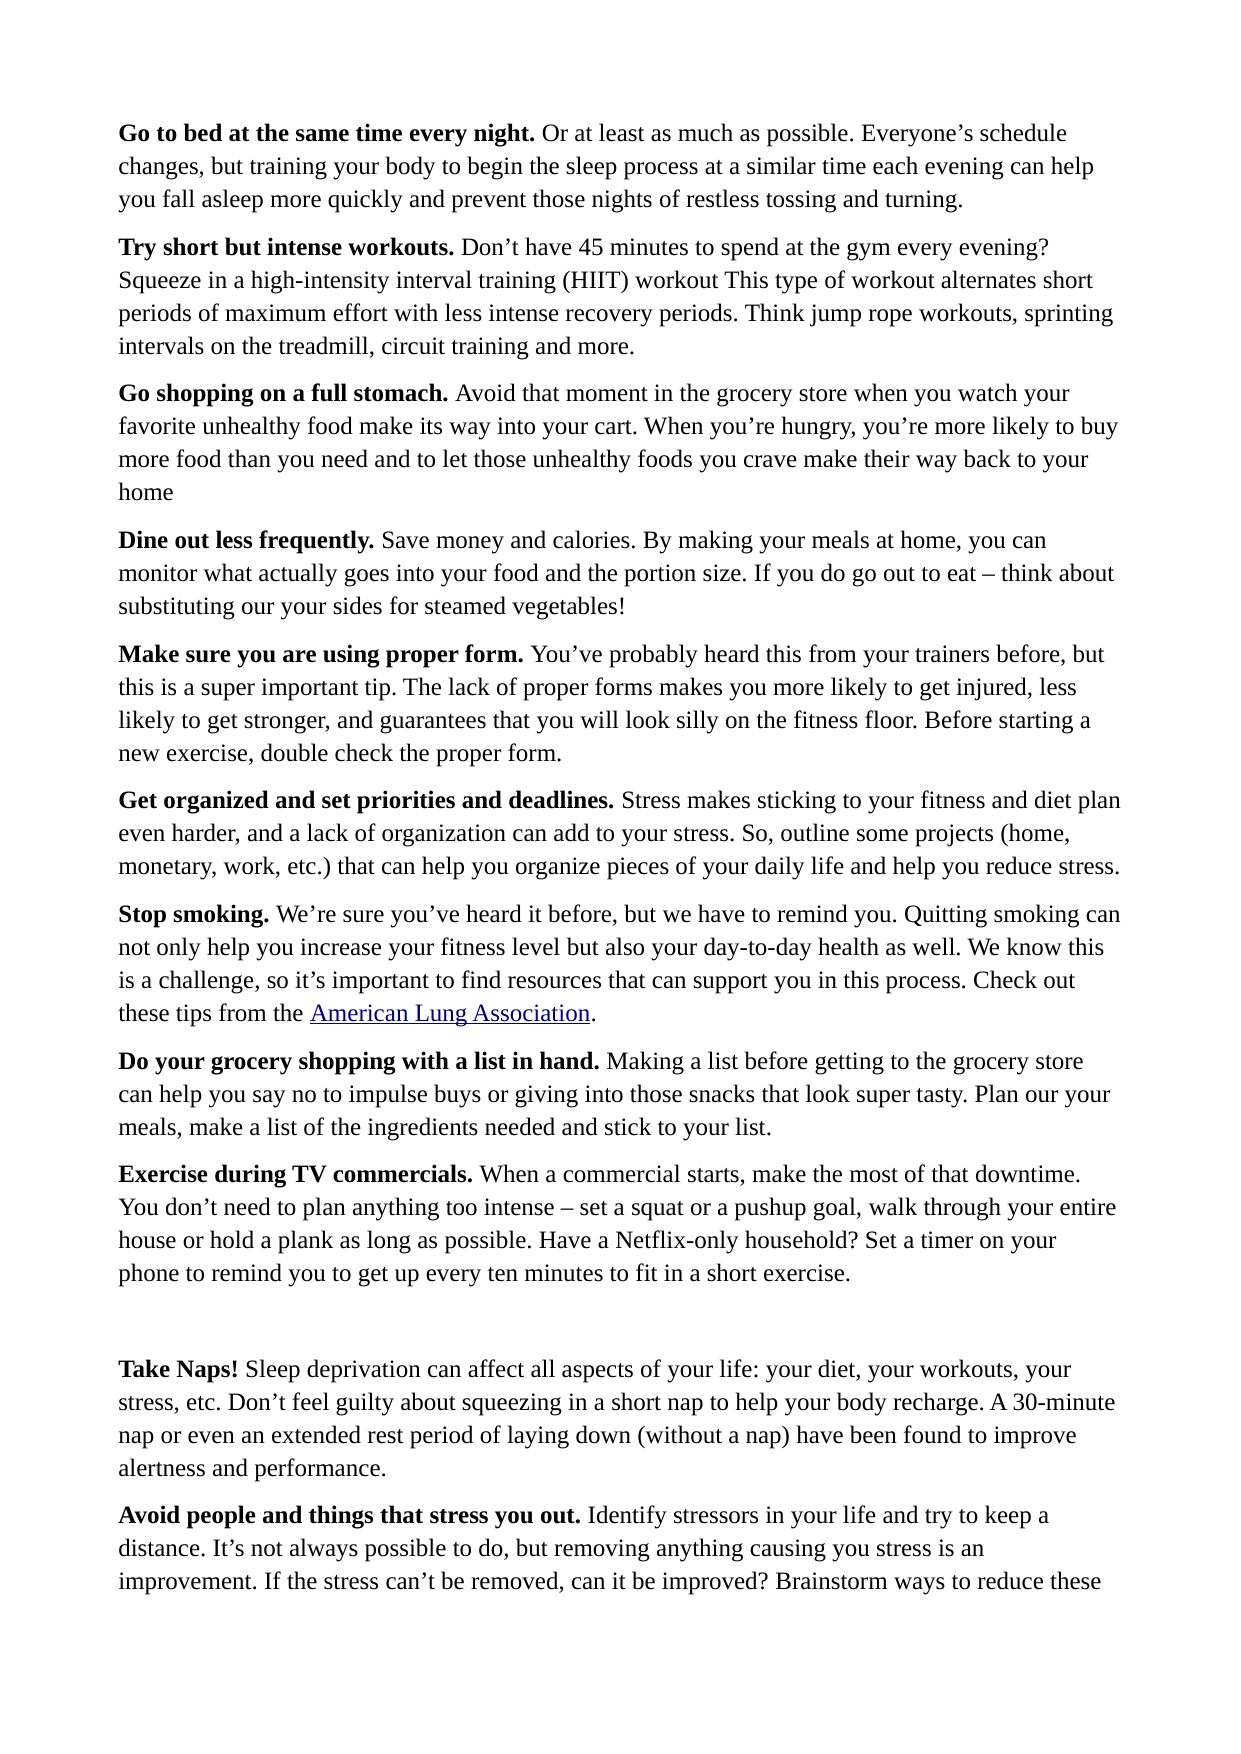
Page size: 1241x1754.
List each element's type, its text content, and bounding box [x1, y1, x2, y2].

text Dine out less frequently. Save money and calories. By making your meals at home, you can monitor what actually goes into your food and the portion size. If you do go out to eat – think about substituting our your sides for steamed vegetables! [118, 525, 1122, 620]
text Do your grocery shopping with a list in hand. Making a list before getting to the grocery store can help you say no to impulse buys or giving into those snacks that look super tasty. Plan our your meals, make a list of the ingredients needed and stick to your list. [118, 1046, 1122, 1141]
text Get organized and set priorities and deadlines. Stress makes sticking to your fitness and diet plan even harder, and a lack of organization can add to your stress. So, outline some projects (home, monetary, work, etc.) that can help you organize pieces of your daily life and help you reduce stress. [118, 785, 1122, 880]
text Avoid people and things that stress you out. Identify stressors in your life and try to keep a distance. It’s not always possible to do, but removing anything causing you stress is an improvement. If the stress can’t be removed, can it be improved? Brainstorm ways to reduce these [118, 1500, 1122, 1595]
text Take Naps! Sleep deprivation can affect all aspects of your life: your diet, your workouts, your stress, etc. Don’t feel guilty about squeezing in a short nap to help your body recharge. A 30-minute nap or even an extended rest period of laying down (without a nap) have been found to improve alertness and performance. [118, 1354, 1122, 1481]
text Go to bed at the same time every night. Or at least as much as possible. Everyone’s schedule changes, but training your body to begin the sleep process at a similar time each evening can help you fall asleep more quickly and prevent those nights of restless tossing and turning. [118, 118, 1122, 213]
text Exercise during TV commercials. When a commercial starts, make the most of that downtime. You don’t need to plan anything too intense – set a squat or a pushup goal, walk through your entire house or hold a plank as long as possible. Have a Netflix-only household? Set a timer on your phone to remind you to get up every ten minutes to fit in a short exercise. [118, 1159, 1122, 1287]
text Try short but intense workouts. Don’t have 45 minutes to spend at the gym every evening? Squeeze in a high-intensity interval training (HIIT) workout This type of workout alternates short periods of maximum effort with less intense recovery periods. Think jump rope workouts, sprinting intervals on the treadmill, circuit training and more. [118, 232, 1122, 359]
text Stop smoking. We’re sure you’ve heard it before, but we have to remind you. Quitting smoking can not only help you increase your fitness level but also your day-to-day health as well. We know this is a challenge, so it’s important to find resources that can support you in this process. Check out these tips from the American Lung Association. [118, 899, 1122, 1027]
text Go shopping on a full stomach. Avoid that moment in the grocery store when you watch your favorite unhealthy food make its way into your cart. When you’re hungry, you’re more likely to buy more food than you need and to let those unhealthy foods you crave make their way back to your home [118, 378, 1122, 506]
text Make sure you are using proper form. You’ve probably heard this from your trainers before, but this is a super important tip. The lack of proper forms makes you more likely to get injured, less likely to get stronger, and guarantees that you will look silly on the fitness floor. Before starting a new exercise, double check the proper form. [118, 639, 1122, 767]
